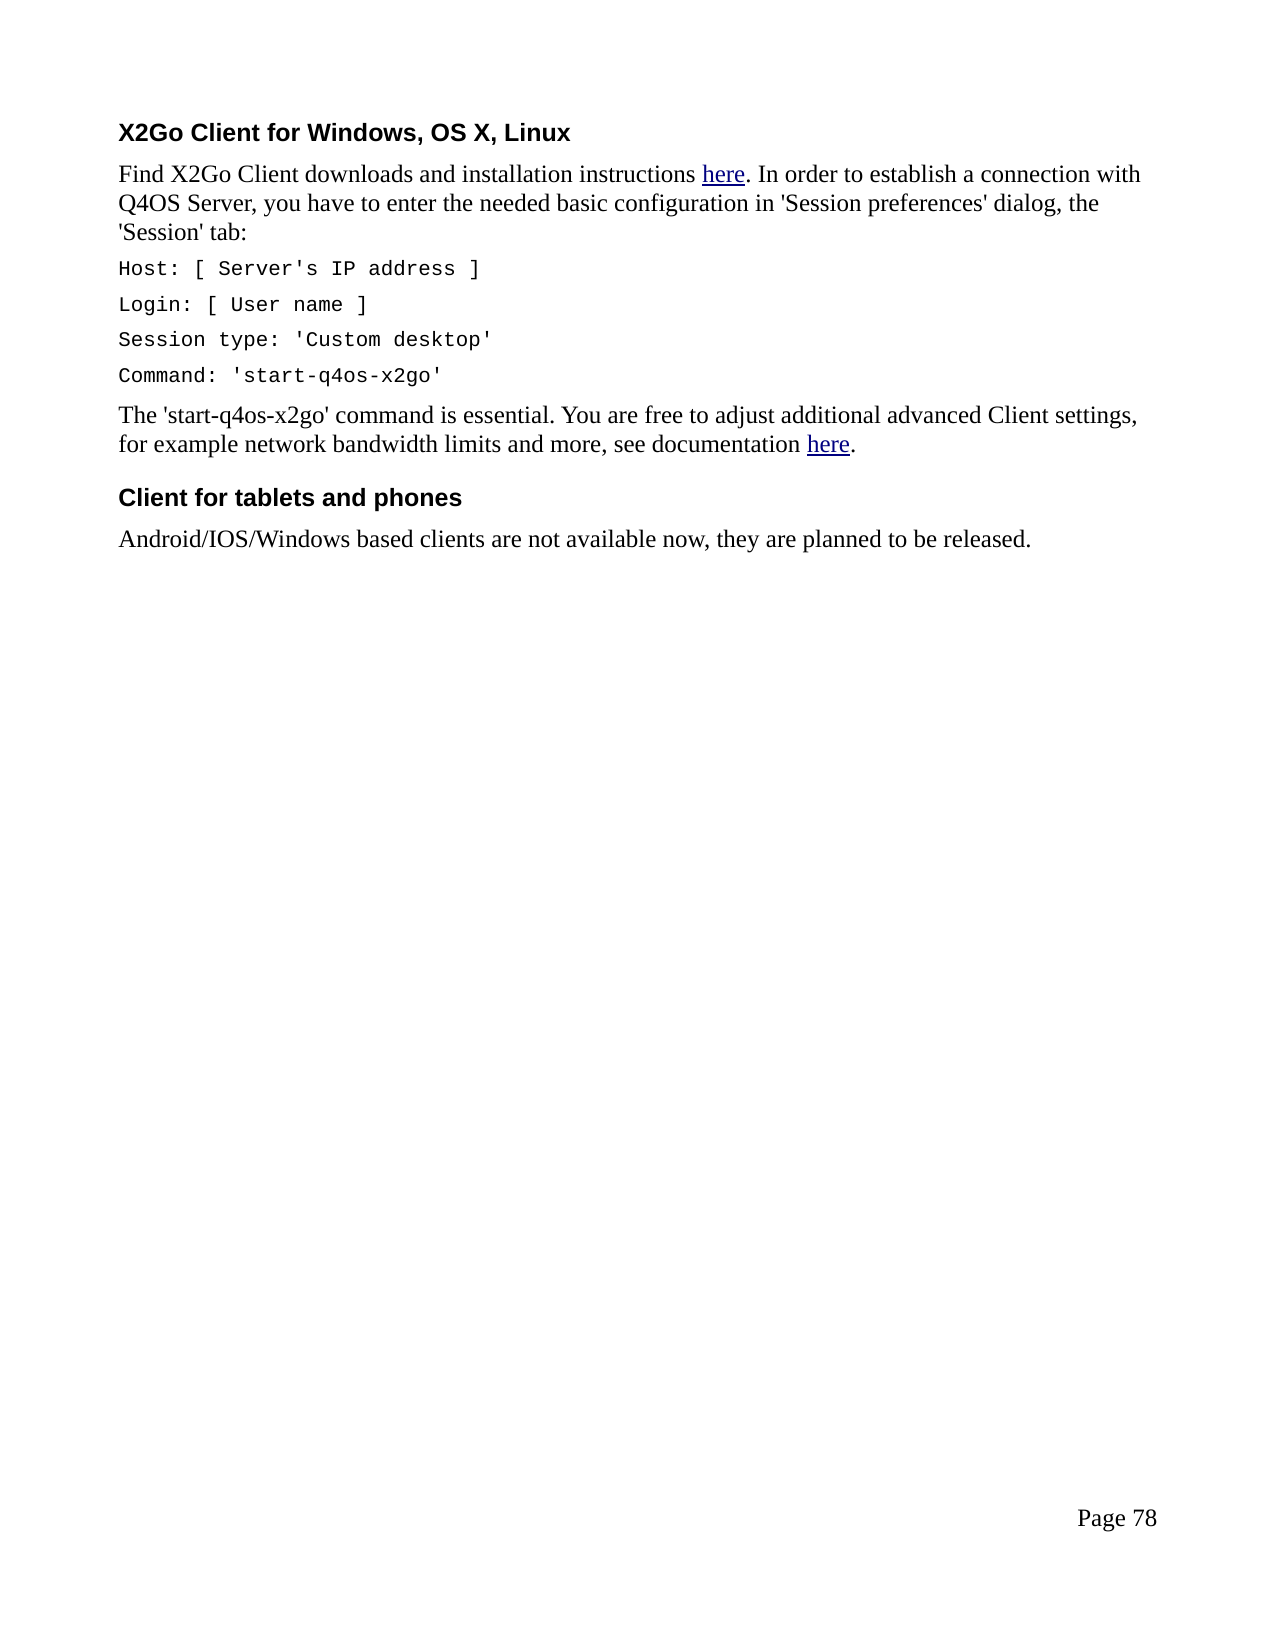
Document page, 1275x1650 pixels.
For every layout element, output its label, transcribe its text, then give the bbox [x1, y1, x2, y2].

text The 'start-q4os-x2go' command is essential. You are free to adjust additional advanced Client settings, for example network bandwidth limits and more, see documentation here. [118, 401, 1157, 458]
text Android/IOS/Windows based clients are not available now, they are planned to be released. [118, 524, 1157, 553]
text Host: [ Server's IP address ] [118, 258, 1157, 282]
subtitle X2Go Client for Windows, OS X, Linux [118, 118, 1157, 147]
text Command: 'start-q4os-x2go' [118, 365, 1157, 389]
text Session type: 'Custom desktop' [118, 329, 1157, 353]
text Login: [ User name ] [118, 294, 1157, 317]
subtitle Client for tablets and phones [118, 483, 1157, 512]
text Find X2Go Client downloads and installation instructions here. In order to establish a connection with Q4OS Server, you have to enter the needed basic configuration in 'Session preferences' dialog, the 'Session' tab: [118, 159, 1157, 246]
